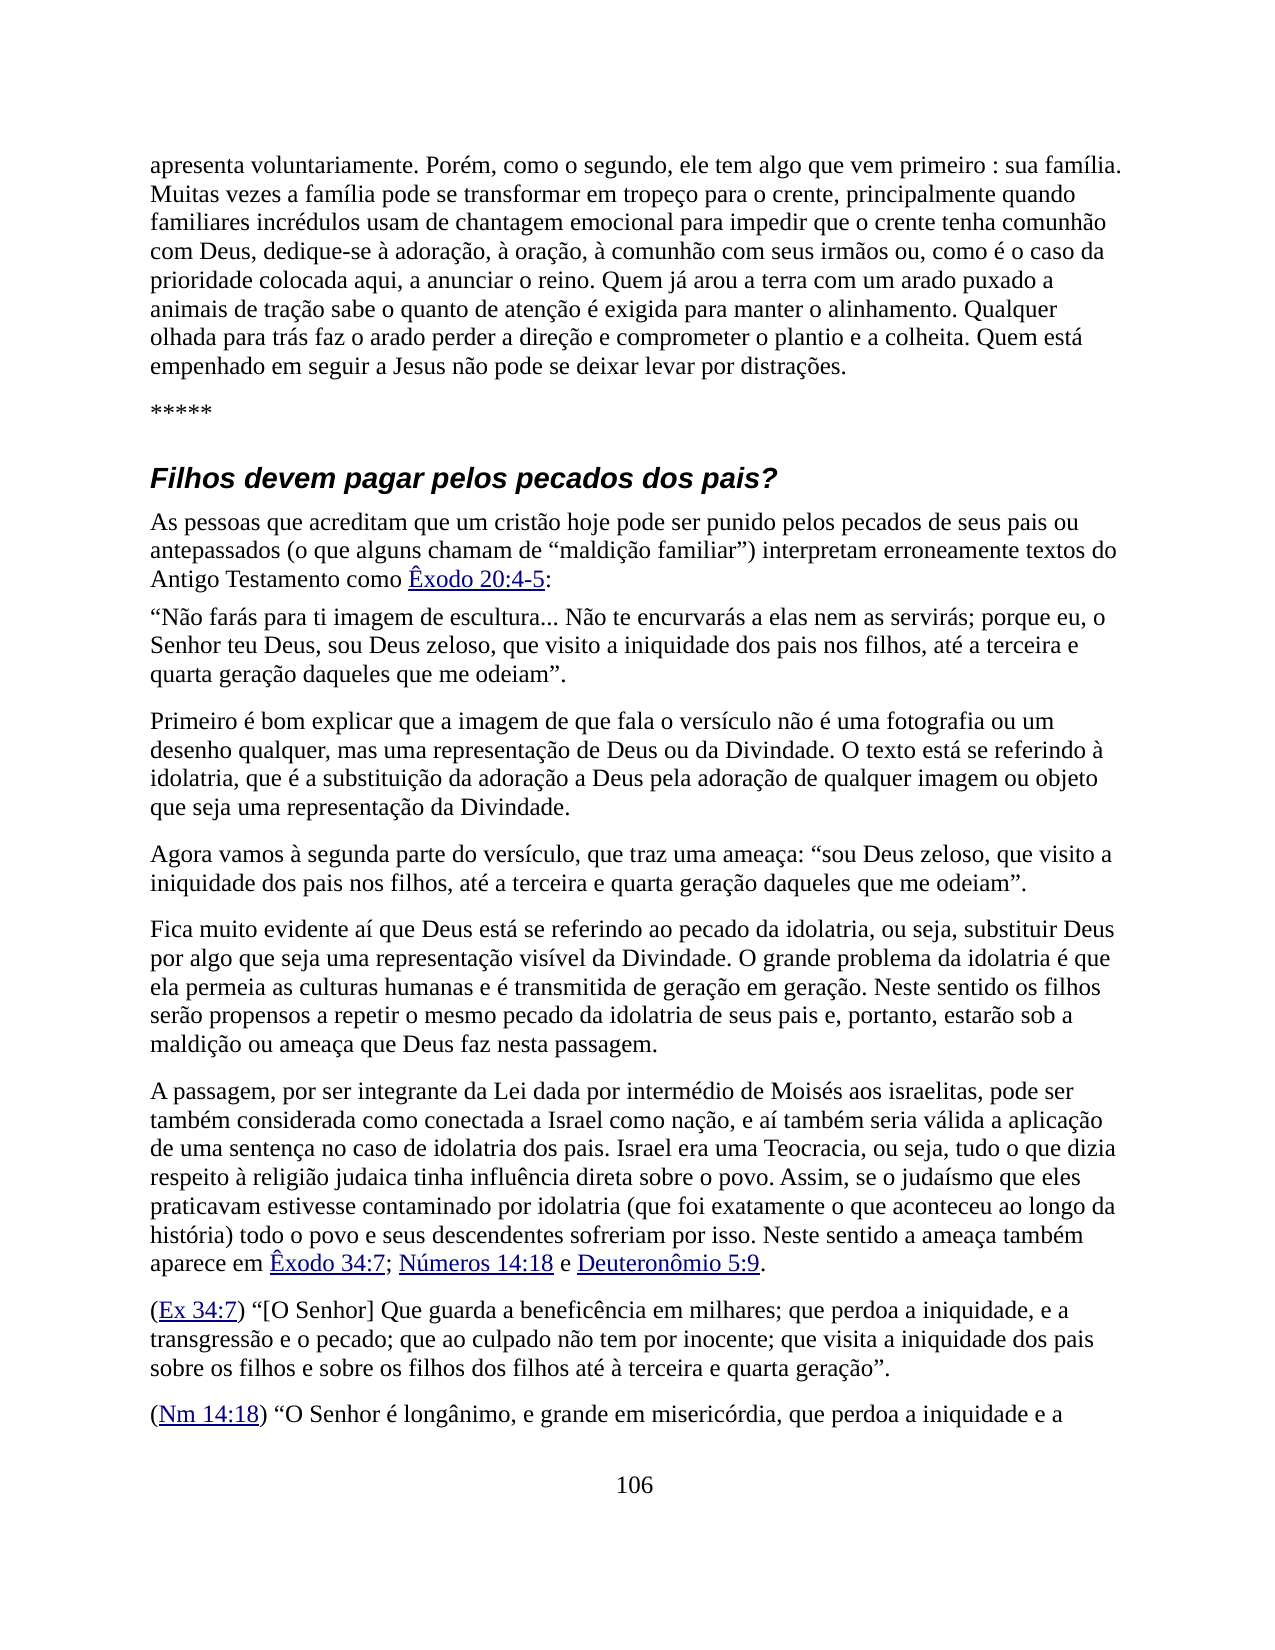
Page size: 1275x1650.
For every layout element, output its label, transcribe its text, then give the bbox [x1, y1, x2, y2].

text (Ex 34:7) “[O Senhor] Que guarda a beneficência em milhares; que perdoa a iniquidade, e a transgressão e o pecado; que ao culpado não tem por inocente; que visita a iniquidade dos pais sobre os filhos e sobre os filhos dos filhos até à terceira e quarta geração”. [150, 1295, 1125, 1381]
text As pessoas que acreditam que um cristão hoje pode ser punido pelos pecados de seus pais ou antepassados (o que alguns chamam de “maldição familiar”) interpretam erroneamente textos do Antigo Testamento como Êxodo 20:4-5: [150, 507, 1125, 593]
text A passagem, por ser integrante da Lei dada por intermédio de Moisés aos israelitas, pode ser também considerada como conectada a Israel como nação, e aí também seria válida a aplicação de uma sentença no caso de idolatria dos pais. Israel era uma Teocracia, ou seja, tudo o que dizia respeito à religião judaica tinha influência direta sobre o povo. Assim, se o judaísmo que eles praticavam estivesse contaminado por idolatria (que foi exatamente o que aconteceu ao longo da história) todo o povo e seus descendentes sofreriam por isso. Neste sentido a ameaça também aparece em Êxodo 34:7; Números 14:18 e Deuteronômio 5:9. [150, 1076, 1125, 1277]
text apresenta voluntariamente. Porém, como o segundo, ele tem algo que vem primeiro : sua família. Muitas vezes a família pode se transformar em tropeço para o crente, principalmente quando familiares incrédulos usam de chantagem emocional para impedir que o crente tenha comunhão com Deus, dedique-se à adoração, à oração, à comunhão com seus irmãos ou, como é o caso da prioridade colocada aqui, a anunciar o reino. Quem já arou a terra com um arado puxado a animais de tração sabe o quanto de atenção é exigida para manter o alinhamento. Qualquer olhada para trás faz o arado perder a direção e comprometer o plantio e a colheita. Quem está empenhado em seguir a Jesus não pode se deixar levar por distrações. [150, 150, 1125, 380]
subtitle Filhos devem pagar pelos pecados dos pais? [150, 461, 1125, 494]
text Primeiro é bom explicar que a imagem de que fala o versículo não é uma fotografia ou um desenho qualquer, mas uma representação de Deus ou da Divindade. O texto está se referindo à idolatria, que é a substituição da adoração a Deus pela adoração de qualquer imagem ou objeto que seja uma representação da Divindade. [150, 706, 1125, 821]
text Agora vamos à segunda parte do versículo, que traz uma ameaça: “sou Deus zeloso, que visito a iniquidade dos pais nos filhos, até a terceira e quarta geração daqueles que me odeiam”. [150, 839, 1125, 896]
text Fica muito evidente aí que Deus está se referindo ao pecado da idolatria, ou seja, substituir Deus por algo que seja uma representação visível da Divindade. O grande problema da idolatria é que ela permeia as culturas humanas e é transmitida de geração em geração. Neste sentido os filhos serão propensos a repetir o mesmo pecado da idolatria de seus pais e, portanto, estarão sob a maldição ou ameaça que Deus faz nesta passagem. [150, 914, 1125, 1058]
text “Não farás para ti imagem de escultura... Não te encurvarás a elas nem as servirás; porque eu, o Senhor teu Deus, sou Deus zeloso, que visito a iniquidade dos pais nos filhos, até a terceira e quarta geração daqueles que me odeiam”. [150, 602, 1125, 688]
text (Nm 14:18) “O Senhor é longânimo, e grande em misericórdia, que perdoa a iniquidade e a [150, 1399, 1125, 1428]
text ***** [150, 398, 1125, 427]
